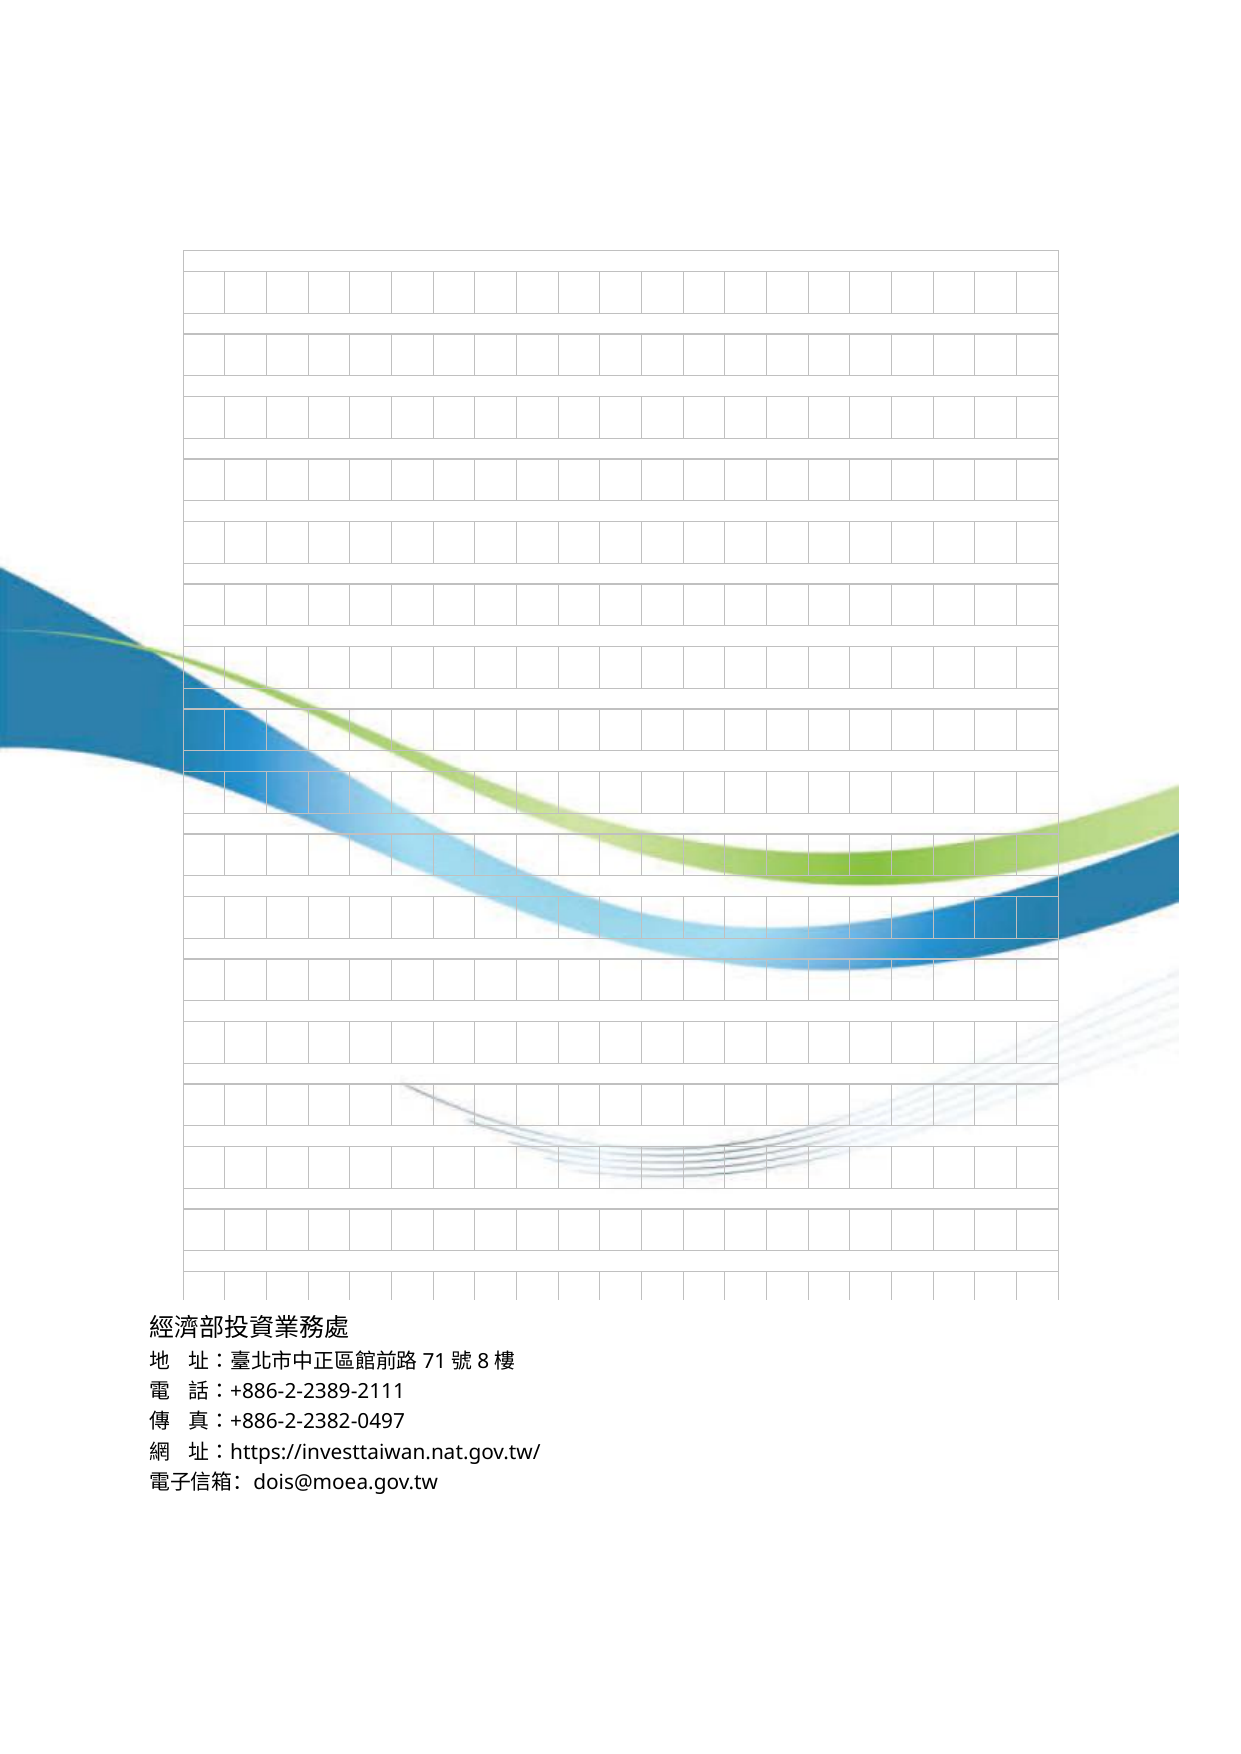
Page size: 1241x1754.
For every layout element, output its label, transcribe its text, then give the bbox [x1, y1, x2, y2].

text 電子信箱：dois@moea.gov.tw [149, 1465, 1114, 1496]
text 電 話：+886-2-2389-2111 [149, 1374, 1114, 1405]
text 傳 真：+886-2-2382-0497 [149, 1405, 1114, 1435]
text 地 址：臺北市中正區館前路 71 號 8 樓 [149, 1344, 1114, 1374]
text 網 址：https://investtaiwan.nat.gov.tw/ [149, 1435, 1114, 1465]
picture [0, 0, 1179, 1754]
text 經濟部投資業務處 [149, 1308, 1114, 1344]
